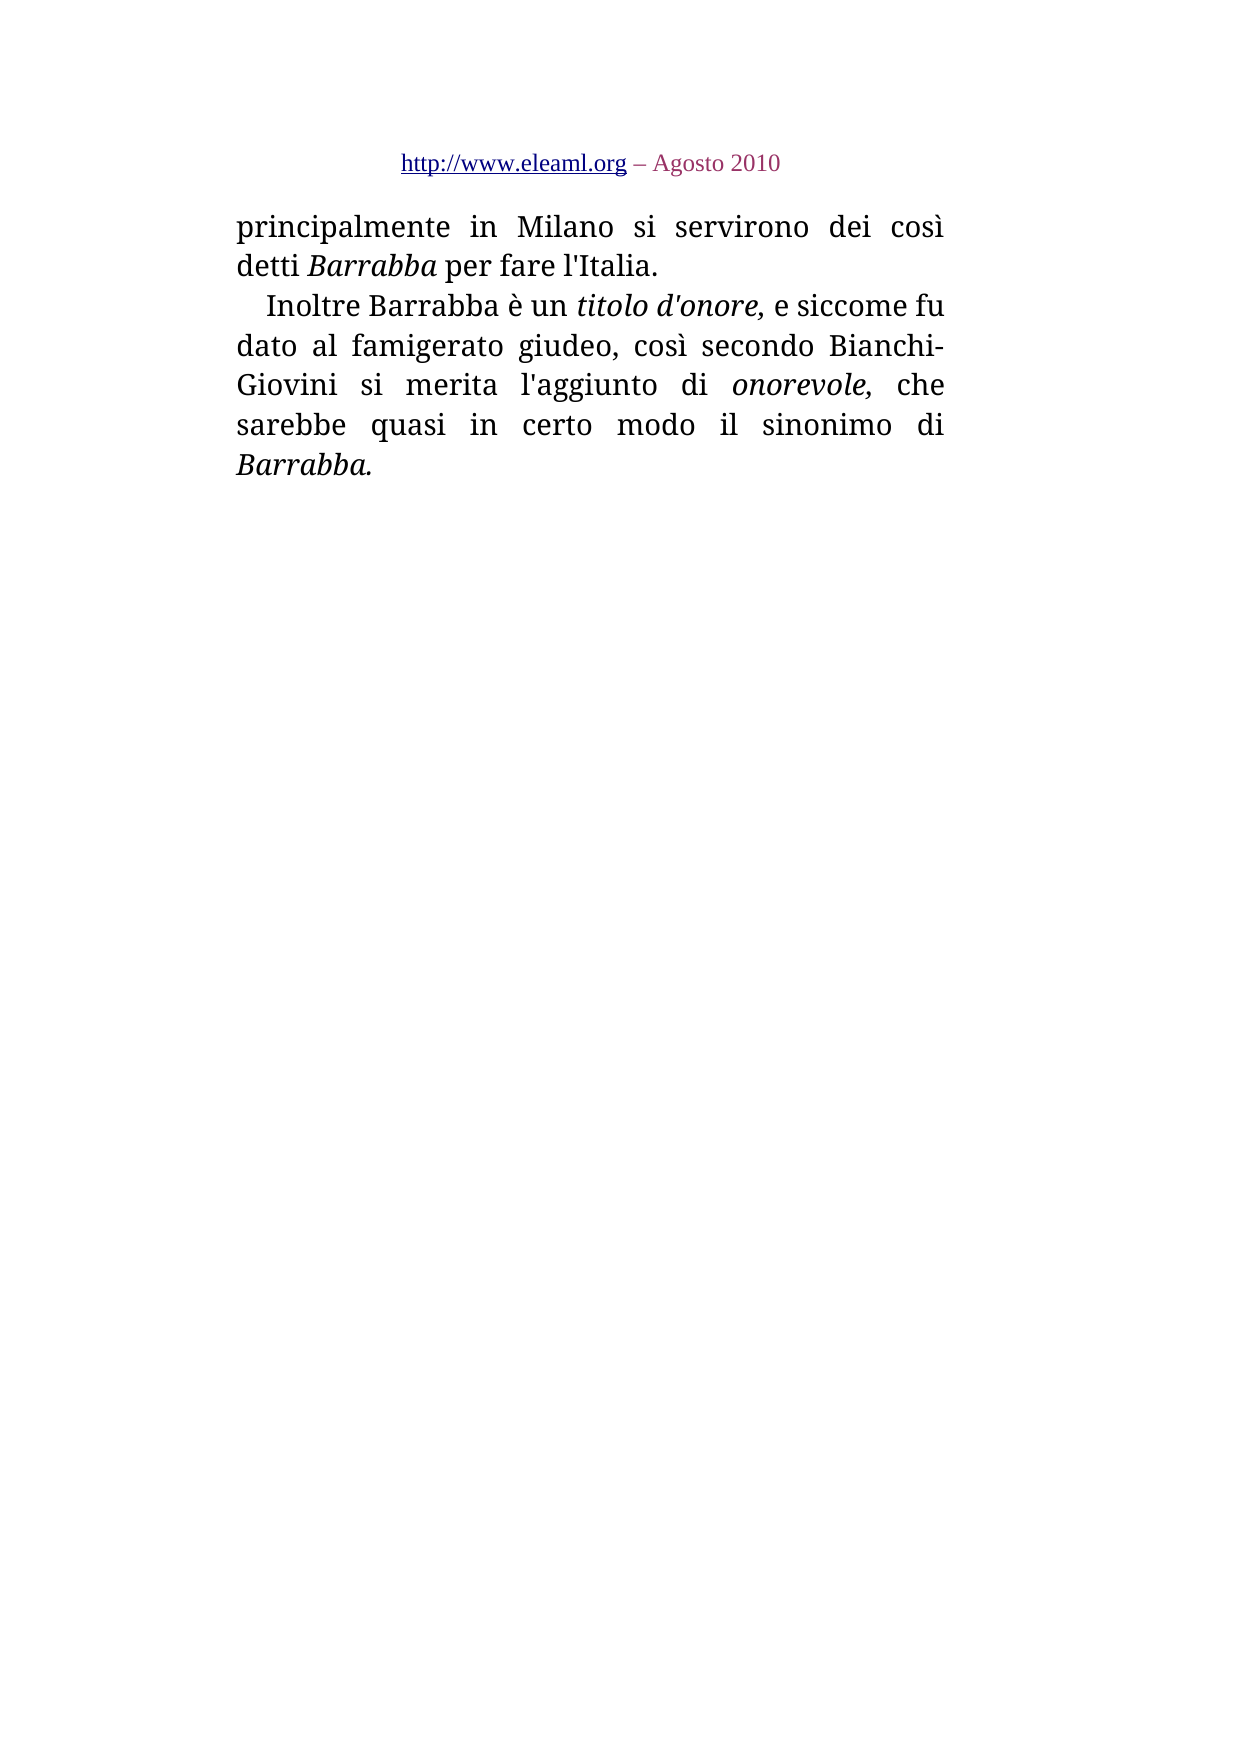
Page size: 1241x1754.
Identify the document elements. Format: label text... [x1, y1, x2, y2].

text principalmente in Milano si servirono dei così detti Barrabba per fare l'Italia. [236, 206, 945, 285]
text Inoltre Barrabba è un titolo d'onore, e siccome fu dato al famigerato giudeo, così secondo Bianchi-Giovini si merita l'aggiunto di onorevole, che sarebbe quasi in certo modo il sinonimo di Barrabba. [236, 285, 945, 484]
